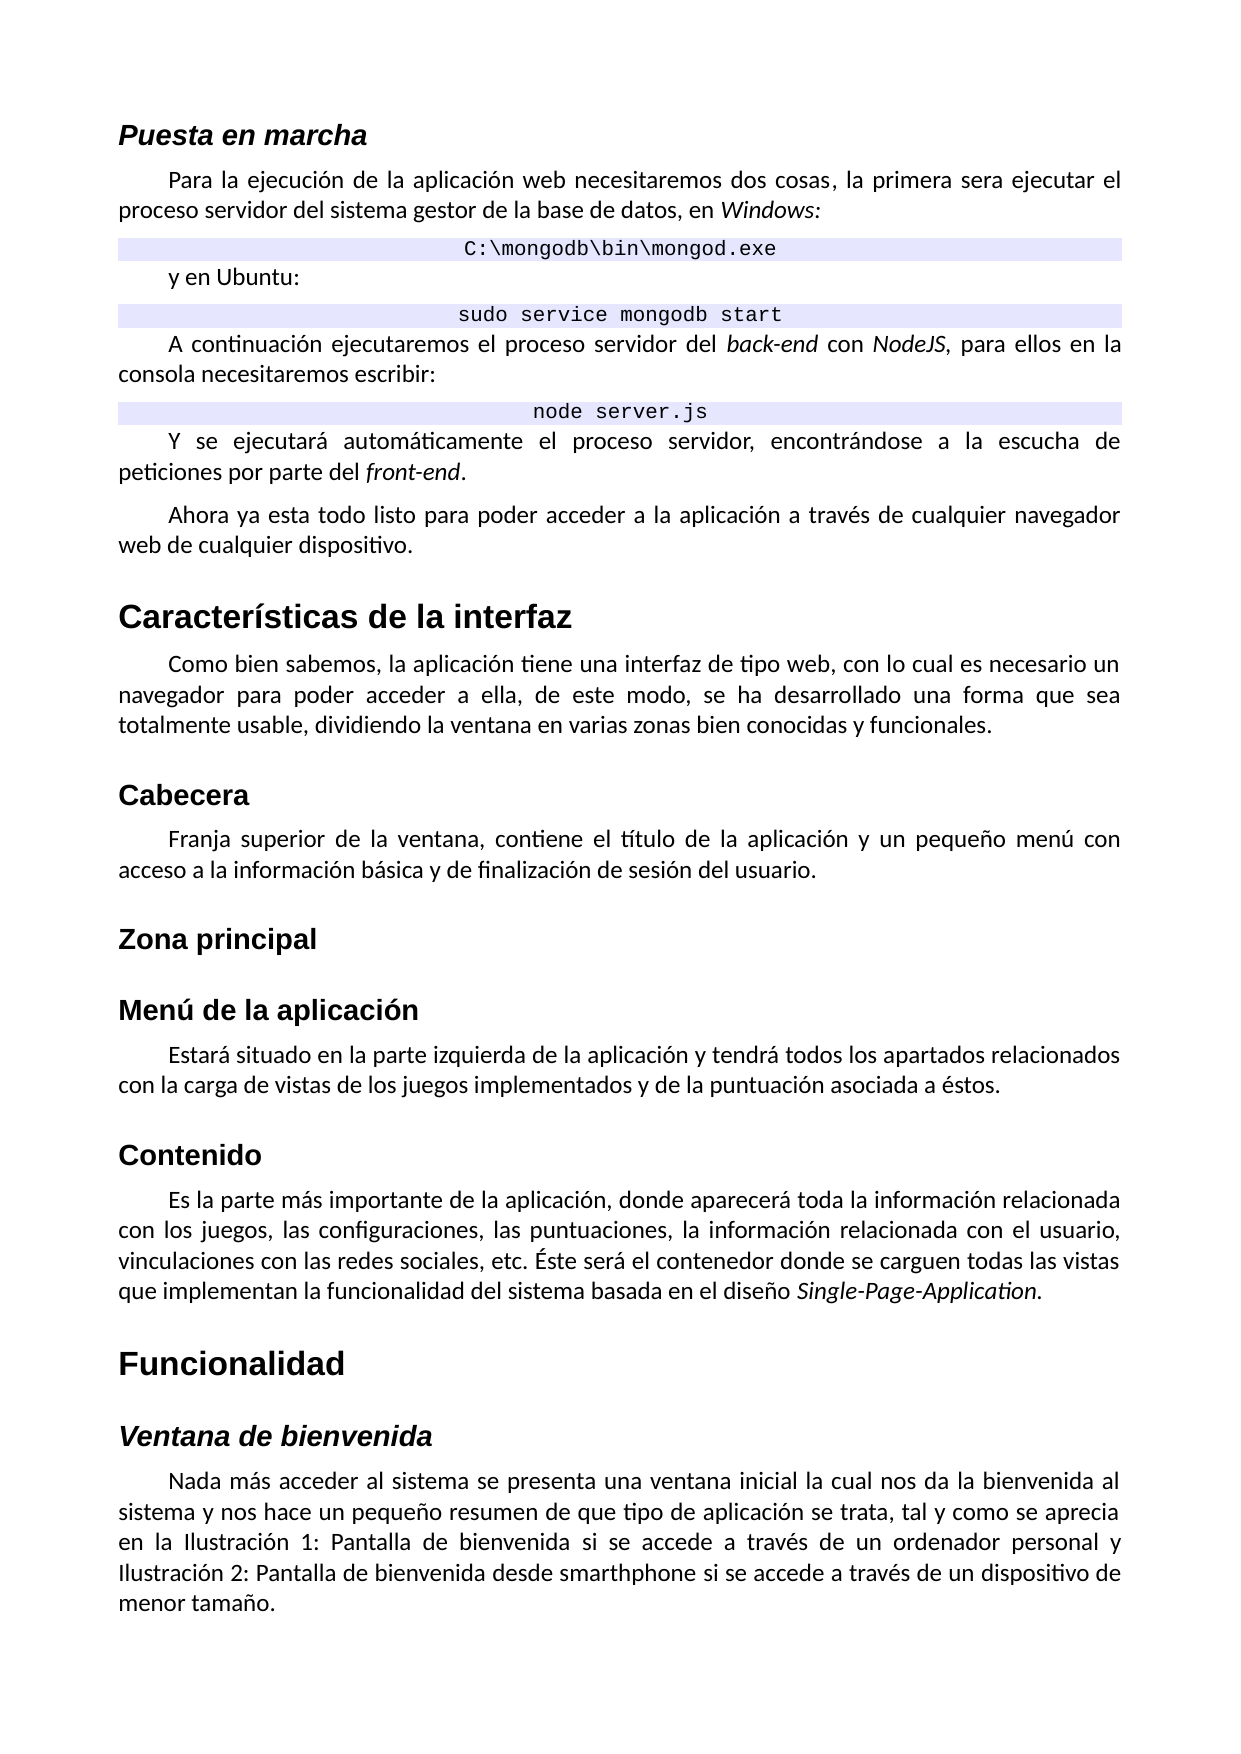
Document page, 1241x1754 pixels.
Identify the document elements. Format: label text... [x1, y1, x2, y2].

text Como bien sabemos, la aplicación tiene una interfaz de tipo web, con lo cual es necesario un navegador para poder acceder a ella, de este modo, se ha desarrollado una forma que sea totalmente usable, dividiendo la ventana en varias zonas bien conocidas y funcionales. [118, 648, 1122, 740]
subtitle Funcionalidad [118, 1343, 1122, 1382]
text Es la parte más importante de la aplicación, donde aparecerá toda la información relacionada con los juegos, las configuraciones, las puntuaciones, la información relacionada con el usuario, vinculaciones con las redes sociales, etc. Éste será el contenedor donde se carguen todas las vistas que implementan la funcionalidad del sistema basada en el diseño Single-Page-Application. [118, 1184, 1122, 1306]
text Para la ejecución de la aplicación web necesitaremos dos cosas, la primera sera ejecutar el proceso servidor del sistema gestor de la base de datos, en Windows: [118, 164, 1122, 225]
text Ahora ya esta todo listo para poder acceder a la aplicación a través de cualquier navegador web de cualquier dispositivo. [118, 499, 1122, 560]
text Nada más acceder al sistema se presenta una ventana inicial la cual nos da la bienvenida al sistema y nos hace un pequeño resumen de que tipo de aplicación se trata, tal y como se aprecia en la Ilustración 1: Pantalla de bienvenida si se accede a través de un ordenador personal y Ilustración 2: Pantalla de bienvenida desde smarthphone si se accede a través de un dispositivo de menor tamaño. [118, 1466, 1122, 1618]
subtitle Ventana de bienvenida [118, 1419, 1122, 1453]
subtitle Menú de la aplicación [118, 993, 1122, 1027]
text A continuación ejecutaremos el proceso servidor del back-end con NodeJS, para ellos en la consola necesitaremos escribir: [118, 328, 1122, 389]
subtitle Puesta en marcha [118, 118, 1122, 152]
text Estará situado en la parte izquierda de la aplicación y tendrá todos los apartados relacionados con la carga de vistas de los juegos implementados y de la puntuación asociada a éstos. [118, 1039, 1122, 1100]
subtitle Contenido [118, 1138, 1122, 1171]
text node server.js [118, 402, 1122, 425]
subtitle Cabecera [118, 777, 1122, 811]
subtitle Zona principal [118, 922, 1122, 956]
text sudo service mongodb start [118, 304, 1122, 328]
subtitle Características de la interfaz [118, 597, 1122, 636]
text C:\mongodb\bin\mongod.exe [118, 238, 1122, 261]
text Franja superior de la ventana, contiene el título de la aplicación y un pequeño menú con acceso a la información básica y de finalización de sesión del usuario. [118, 823, 1122, 884]
text y en Ubuntu: [118, 261, 1122, 292]
text Y se ejecutará automáticamente el proceso servidor, encontrándose a la escucha de peticiones por parte del front-end. [118, 425, 1122, 486]
